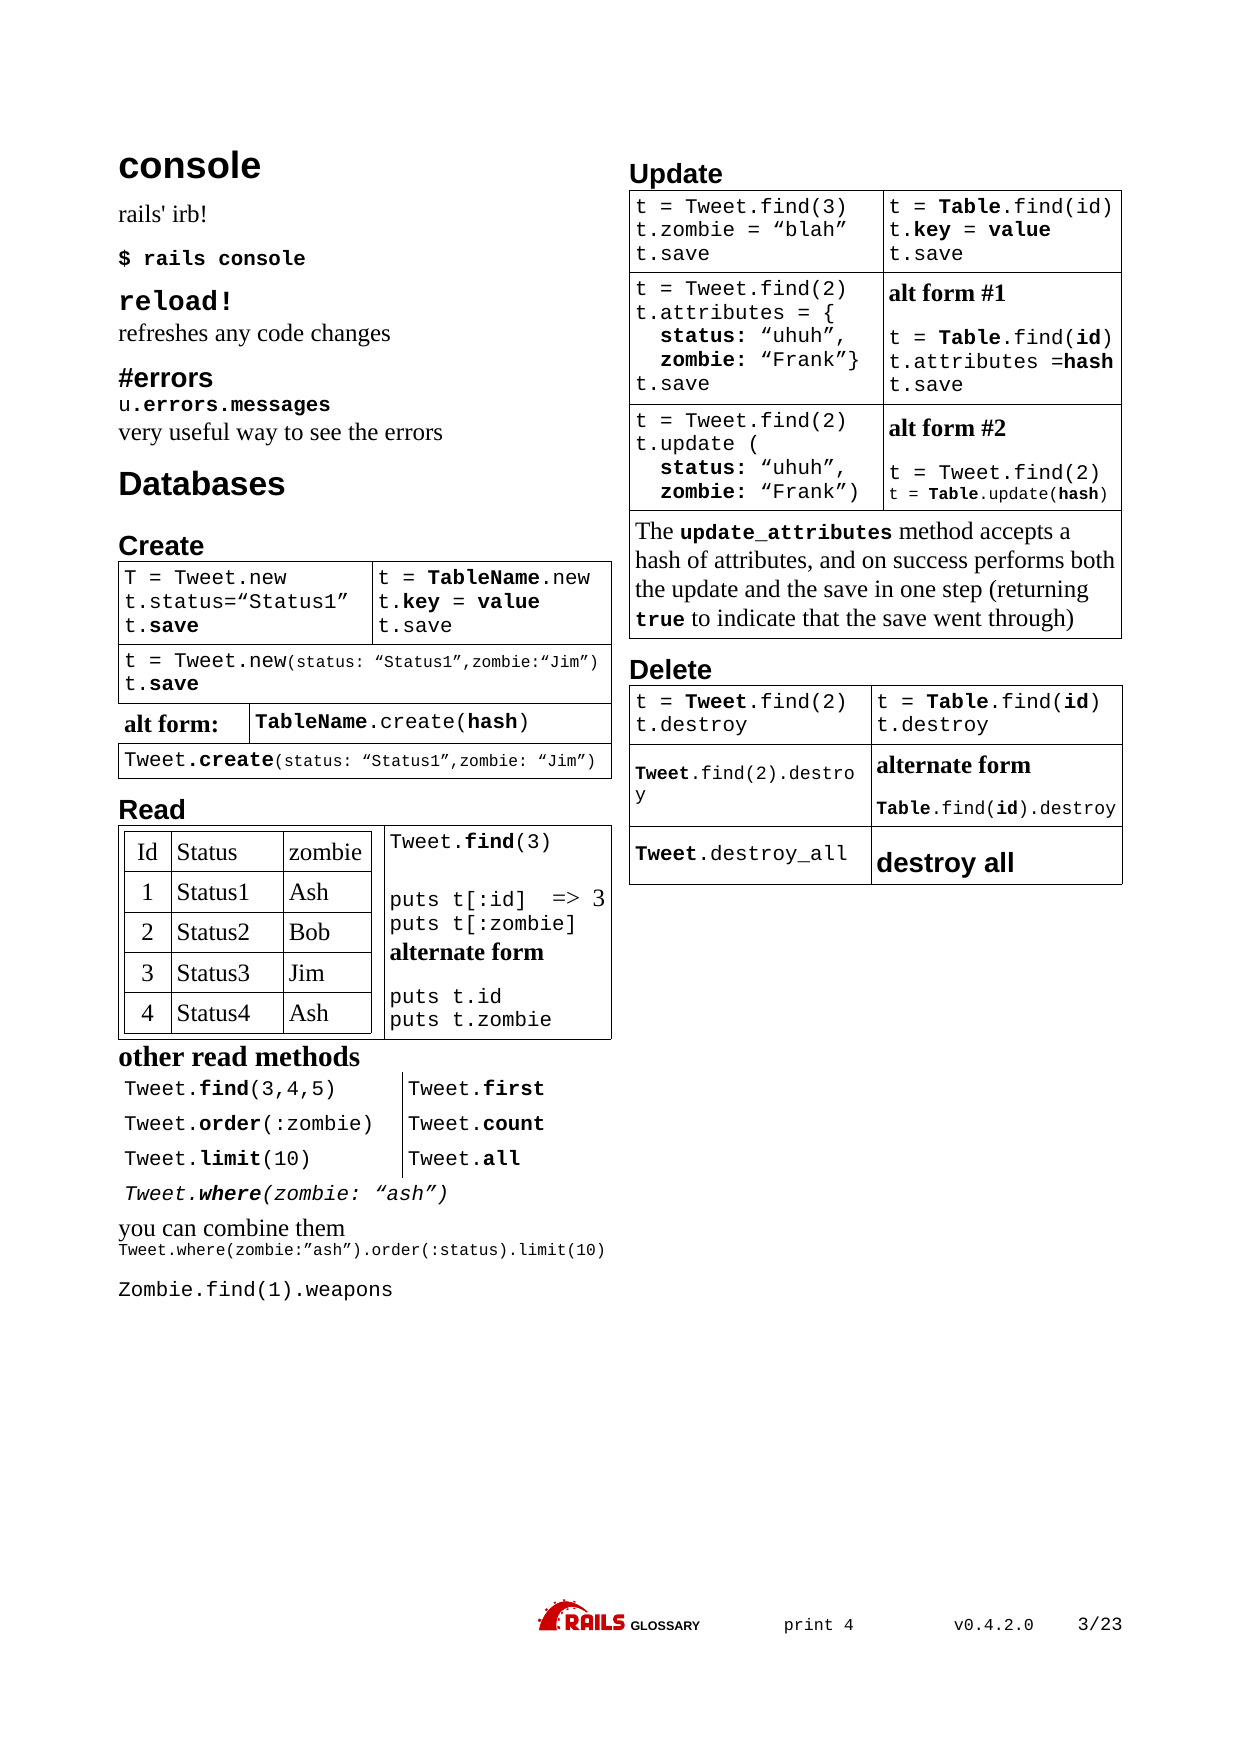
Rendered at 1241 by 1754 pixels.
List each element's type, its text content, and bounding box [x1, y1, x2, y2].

text u.errors.messages [118, 393, 611, 417]
table_cell 1 [125, 872, 171, 912]
table_cell Tweet.all [403, 1143, 596, 1178]
subtitle Update [629, 158, 1122, 190]
text other read methods [118, 1040, 611, 1072]
subtitle Create [118, 529, 611, 561]
table_header t = Table.find(id) t.destroy [872, 686, 1122, 744]
table_cell Tweet.create(status: “Status1”,zombie: “Jim”) [119, 744, 611, 778]
text very useful way to see the errors [118, 417, 611, 446]
table_cell Ash [284, 872, 371, 912]
text $ rails console [118, 248, 611, 272]
table_cell 4 [125, 993, 171, 1032]
table_cell 2 [125, 913, 171, 952]
table_header Tweet.find(3,4,5) [118, 1072, 402, 1107]
table_cell 3 [125, 953, 171, 992]
table_header t = TableName.new t.key = value t.save [373, 562, 611, 644]
table_cell t = Tweet.find(2) t.update ( status: “uhuh”, zombie: “Frank”) [630, 405, 883, 510]
table_cell t = Tweet.new(status: “Status1”,zombie:“Jim”) t.save [119, 645, 611, 703]
table_header t = Table.find(id) t.key = value t.save [884, 191, 1121, 272]
table_header t = Tweet.find(3) t.zombie = “blah” t.save [630, 191, 883, 272]
subtitle #errors [118, 362, 611, 393]
subtitle Delete [629, 653, 1122, 685]
table_cell Tweet.order(:zombie) [118, 1108, 402, 1142]
table_cell Tweet.where(zombie: “ash”) [118, 1178, 596, 1213]
table_cell Bob [284, 913, 371, 952]
table_header Tweet.find(3) puts t[:id] => 3 puts t[:zombie] alternate form puts t.id puts t.zombie [385, 826, 611, 1039]
table_cell alt form #1 t = Table.find(id) t.attributes =hash t.save [884, 273, 1121, 404]
table_header zombie [284, 832, 371, 871]
table_header Id [125, 832, 171, 871]
table_cell t = Tweet.find(2) t.attributes = { status: “uhuh”, zombie: “Frank”} t.save [630, 273, 883, 404]
table_cell alt form #2 t = Tweet.find(2) t = Table.update(hash) [884, 405, 1121, 510]
table_cell alternate form Table.find(id).destroy [872, 745, 1122, 826]
text rails' irb! [118, 199, 611, 228]
subtitle Read [118, 793, 611, 825]
table_cell Tweet.limit(10) [118, 1143, 402, 1178]
text Zombie.find(1).weapons [118, 1279, 611, 1303]
table_header T = Tweet.new t.status=“Status1” t.save [119, 562, 372, 644]
table_cell Tweet.find(2).destroy [630, 745, 871, 826]
subtitle Databases [118, 464, 611, 502]
table_cell Jim [284, 953, 371, 992]
table_cell Status2 [172, 913, 283, 952]
table_cell Status1 [172, 872, 283, 912]
subtitle console [118, 143, 611, 187]
subtitle reload! [118, 287, 611, 318]
text Tweet.where(zombie:”ash”).order(:status).limit(10) [118, 1241, 611, 1260]
table_cell Status4 [172, 993, 283, 1032]
text you can combine them [118, 1213, 611, 1241]
table_cell The update_attributes method accepts a hash of attributes, and on success performs both the update and the save in one step (returning true to indicate that the save went through) [630, 511, 1121, 638]
table_header Tweet.first [403, 1072, 596, 1107]
table_cell Status3 [172, 953, 283, 992]
table_cell alt form: [118, 704, 249, 743]
table_header t = Tweet.find(2) t.destroy [630, 686, 871, 744]
table_cell Tweet.count [403, 1108, 596, 1142]
text refreshes any code changes [118, 318, 611, 347]
table_cell TableName.create(hash) [250, 704, 611, 743]
table_cell destroy all [872, 827, 1122, 884]
table_header [119, 826, 384, 1039]
table_header Status [172, 832, 283, 871]
table_cell Ash [284, 993, 371, 1032]
table_cell Tweet.destroy_all [630, 827, 871, 884]
